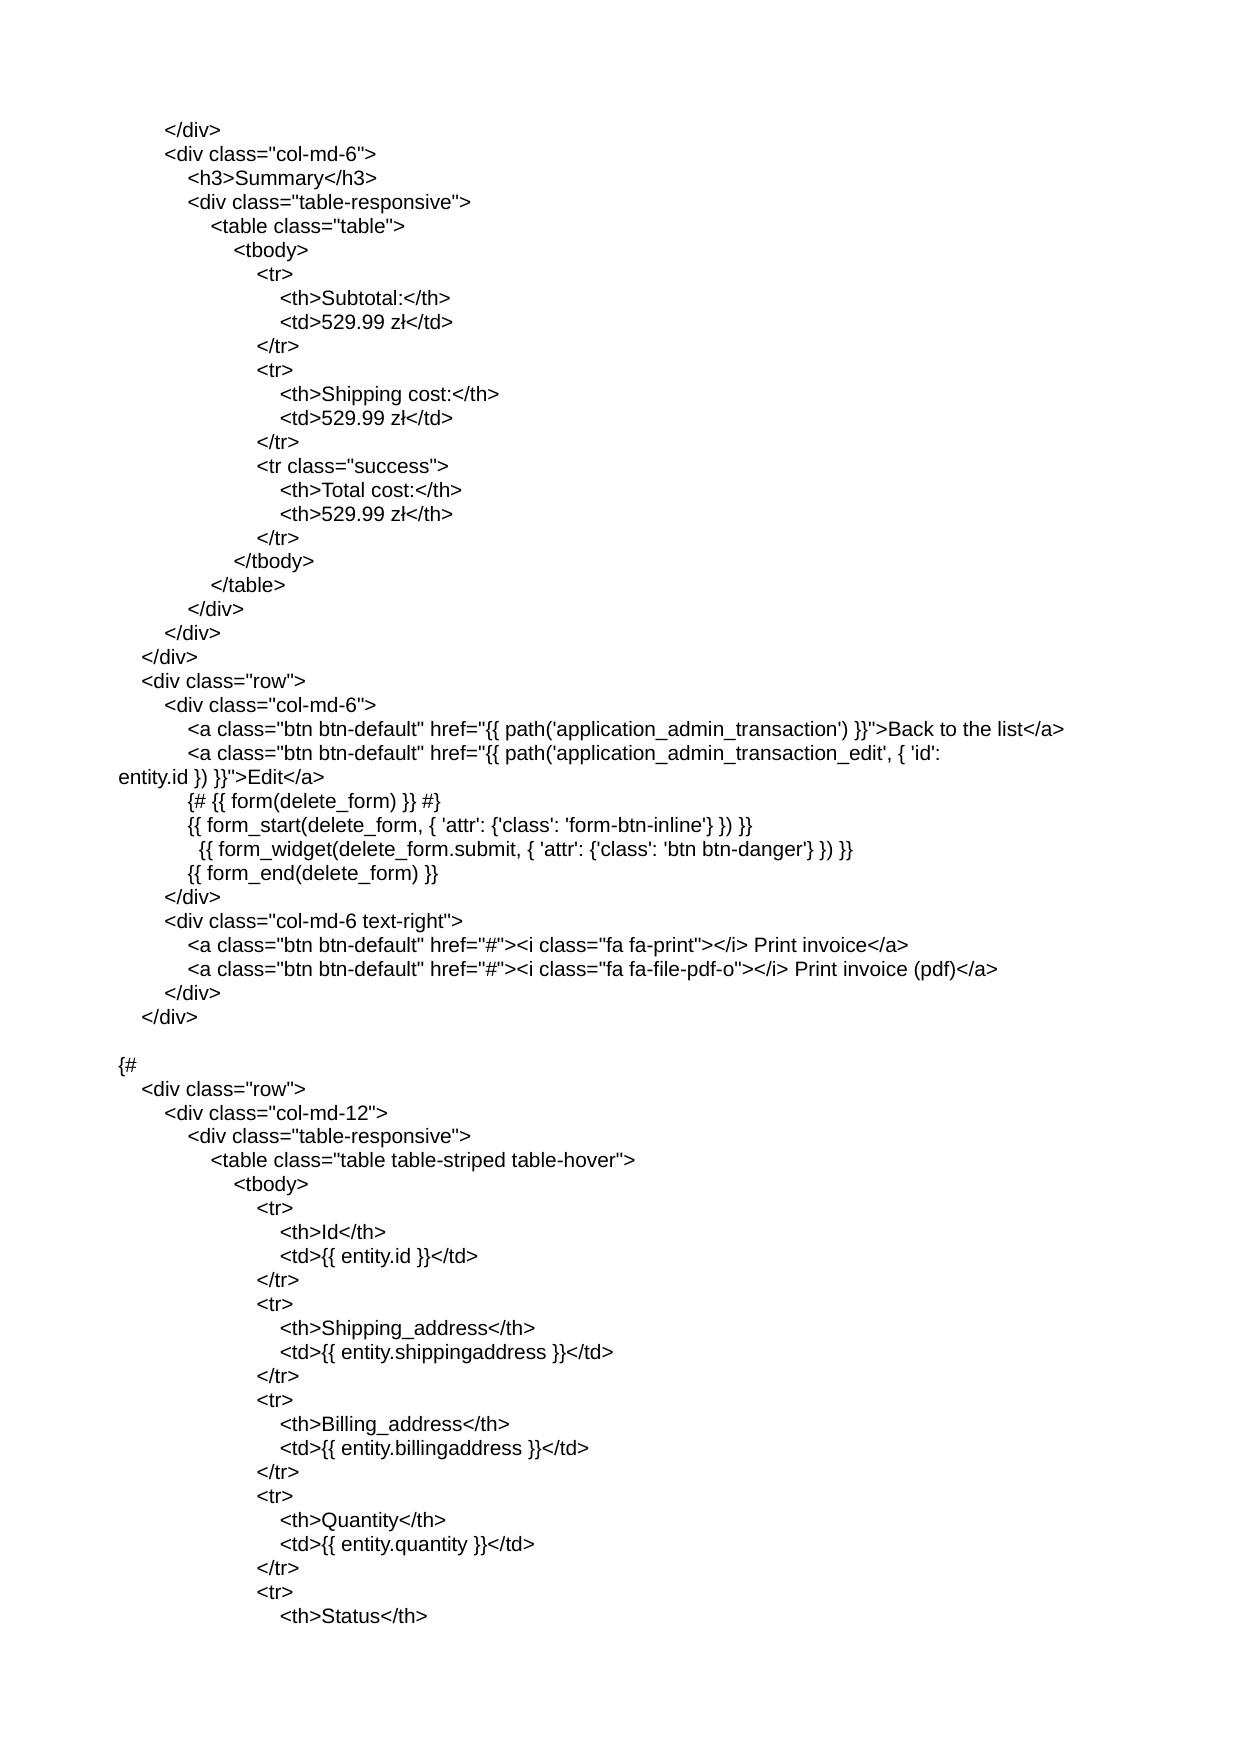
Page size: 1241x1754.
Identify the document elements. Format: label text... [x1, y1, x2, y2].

text <a class="btn btn-default" href="#"><i class="fa fa-file-pdf-o"></i> Print invoice (pdf)</a> [118, 957, 1122, 981]
text </tr> [118, 1556, 1122, 1579]
text </tr> [118, 334, 1122, 358]
text </tr> [118, 525, 1122, 549]
text </div> [118, 885, 1122, 909]
text <tr> [118, 1292, 1122, 1316]
text </table> [118, 573, 1122, 597]
text <td>529.99 zł</td> [118, 406, 1122, 429]
text <div class="table-responsive"> [118, 1124, 1122, 1148]
text <td>{{ entity.shippingaddress }}</td> [118, 1340, 1122, 1364]
text </div> [118, 1004, 1122, 1028]
text <a class="btn btn-default" href="{{ path('application_admin_transaction_edit', { 'id': entity.id }) }}">Edit</a> [118, 741, 1122, 789]
text <a class="btn btn-default" href="#"><i class="fa fa-print"></i> Print invoice</a> [118, 933, 1122, 957]
text <tr> [118, 1579, 1122, 1603]
text <div class="col-md-12"> [118, 1100, 1122, 1124]
text <th>Total cost:</th> [118, 477, 1122, 501]
text </div> [118, 981, 1122, 1004]
text <td>529.99 zł</td> [118, 310, 1122, 334]
text <table class="table table-striped table-hover"> [118, 1148, 1122, 1172]
text </tr> [118, 1268, 1122, 1292]
text <div class="col-md-6 text-right"> [118, 909, 1122, 933]
text <td>{{ entity.billingaddress }}</td> [118, 1436, 1122, 1460]
text <h3>Summary</h3> [118, 166, 1122, 190]
text <div class="col-md-6"> [118, 693, 1122, 717]
text <th>Billing_address</th> [118, 1412, 1122, 1436]
text <tr> [118, 262, 1122, 286]
text <tr> [118, 1196, 1122, 1220]
text </div> [118, 597, 1122, 621]
text {# {{ form(delete_form) }} #} [118, 789, 1122, 813]
text <th>Shipping cost:</th> [118, 382, 1122, 406]
text <td>{{ entity.id }}</td> [118, 1244, 1122, 1268]
text <tbody> [118, 1172, 1122, 1196]
text {{ form_start(delete_form, { 'attr': {'class': 'form-btn-inline'} }) }} [118, 813, 1122, 837]
text <th>Id</th> [118, 1220, 1122, 1244]
text </tbody> [118, 549, 1122, 573]
text </tr> [118, 429, 1122, 453]
text <th>529.99 zł</th> [118, 501, 1122, 525]
text <div class="row"> [118, 1076, 1122, 1100]
text </div> [118, 621, 1122, 645]
text {{ form_end(delete_form) }} [118, 861, 1122, 885]
text <tbody> [118, 238, 1122, 262]
text {# [118, 1052, 1122, 1076]
text <th>Status</th> [118, 1603, 1122, 1627]
text <th>Quantity</th> [118, 1508, 1122, 1532]
text </div> [118, 118, 1122, 142]
text <td>{{ entity.quantity }}</td> [118, 1532, 1122, 1556]
text <div class="row"> [118, 669, 1122, 693]
text </tr> [118, 1364, 1122, 1388]
text <tr> [118, 1388, 1122, 1412]
text <tr class="success"> [118, 453, 1122, 477]
text {{ form_widget(delete_form.submit, { 'attr': {'class': 'btn btn-danger'} }) }} [118, 837, 1122, 861]
text <th>Shipping_address</th> [118, 1316, 1122, 1340]
text </tr> [118, 1460, 1122, 1484]
text <tr> [118, 358, 1122, 382]
text <tr> [118, 1484, 1122, 1508]
text <div class="table-responsive"> [118, 190, 1122, 214]
text <a class="btn btn-default" href="{{ path('application_admin_transaction') }}">Back to the list</a> [118, 717, 1122, 741]
text <div class="col-md-6"> [118, 142, 1122, 166]
text </div> [118, 645, 1122, 669]
text <table class="table"> [118, 214, 1122, 238]
text <th>Subtotal:</th> [118, 286, 1122, 310]
